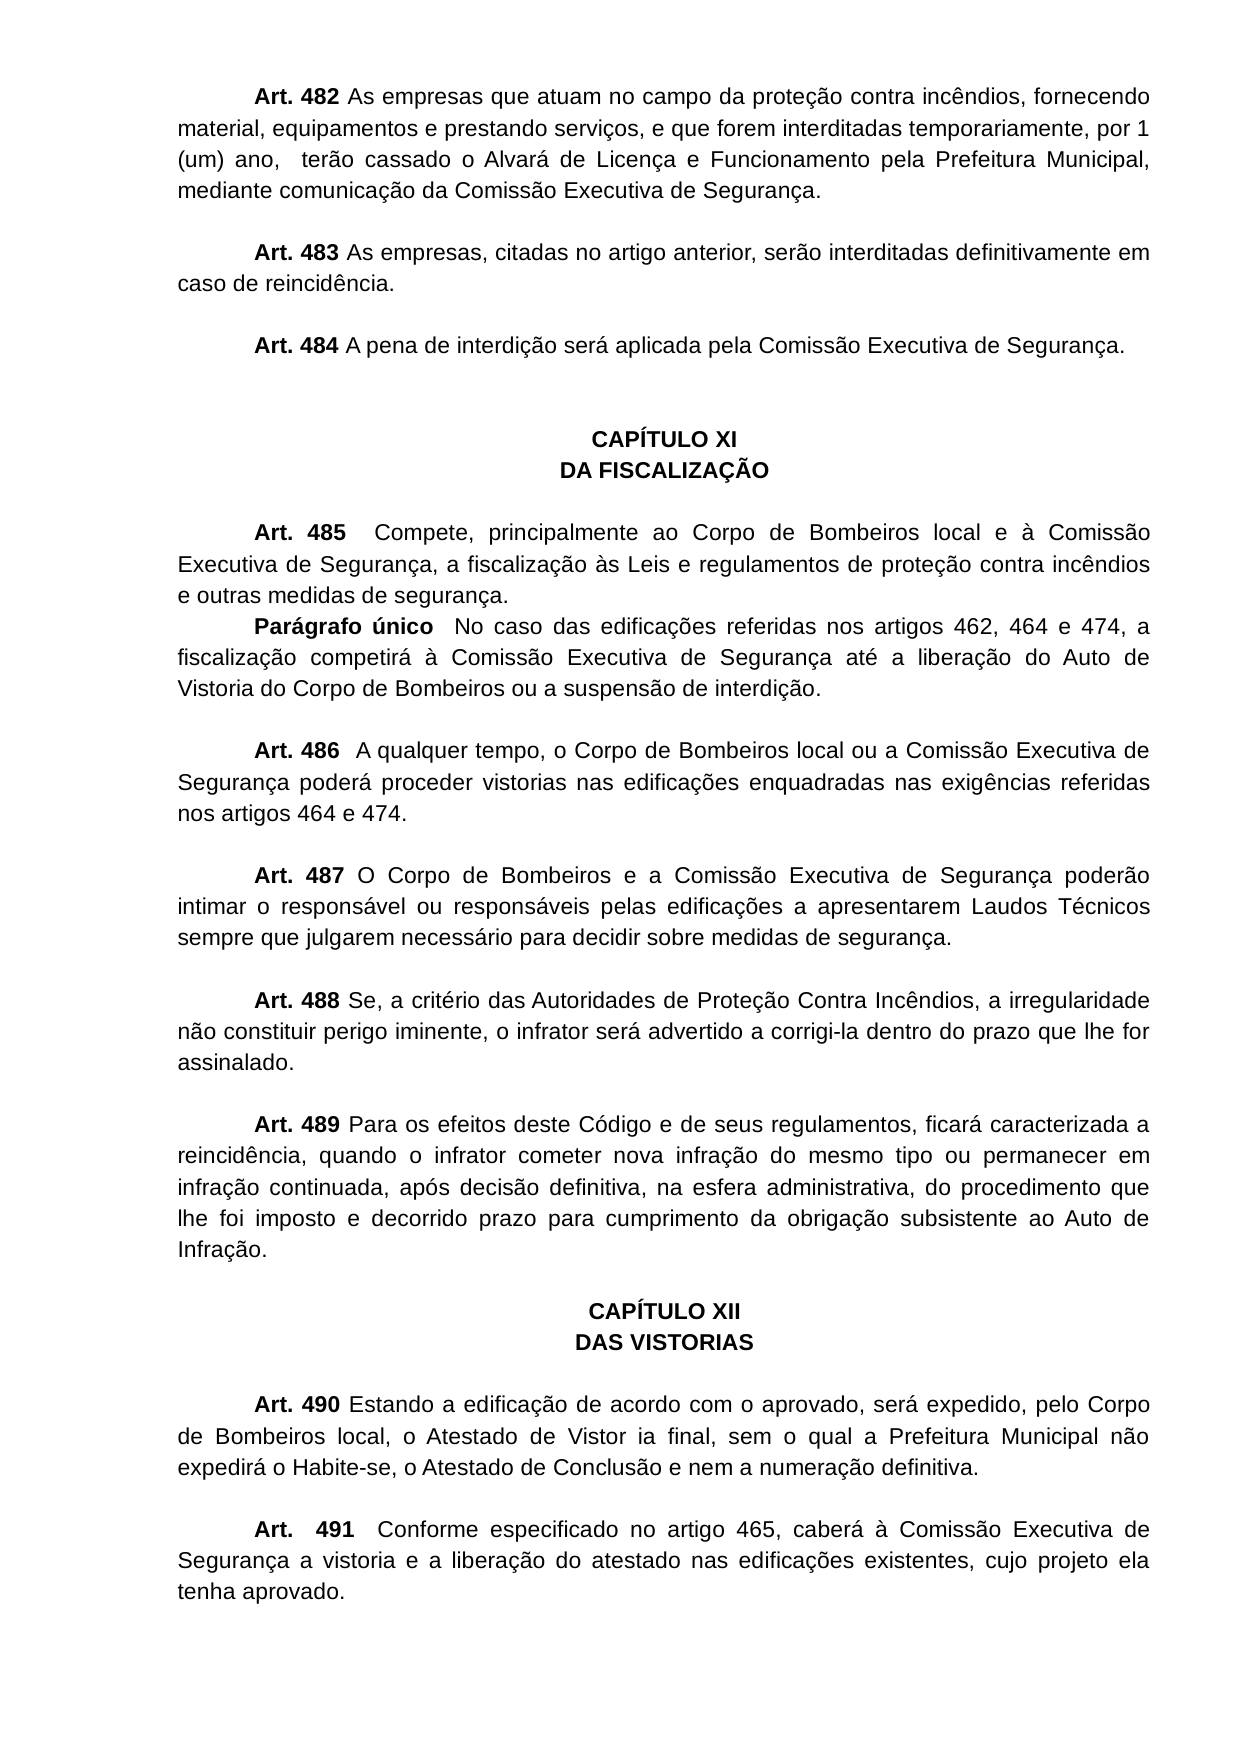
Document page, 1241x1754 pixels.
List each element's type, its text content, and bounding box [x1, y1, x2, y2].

text CAPÍTULO XII [177, 1297, 1152, 1324]
text Art. 487 O Corpo de Bombeiros e a Comissão Executiva de Segurança poderão intimar o responsável ou responsáveis pelas edificações a apresentarem Laudos Técnicos sempre que julgarem necessário para decidir sobre medidas de segurança. [177, 861, 1152, 951]
text DAS VISTORIAS [177, 1328, 1152, 1356]
text Art. 489 Para os efeitos deste Código e de seus regulamentos, ficará caracterizada a reincidência, quando o infrator cometer nova infração do mesmo tipo ou permanecer em infração continuada, após decisão definitiva, na esfera administrativa, do procedimento que lhe foi imposto e decorrido prazo para cumprimento da obrigação subsistente ao Auto de Infração. [177, 1111, 1152, 1262]
text Art. 484 A pena de interdição será aplicada pela Comissão Executiva de Segurança. [177, 332, 1152, 359]
text Art. 491 Conforme especificado no artigo 465, caberá à Comissão Executiva de Segurança a vistoria e a liberação do atestado nas edificações existentes, cujo projeto ela tenha aprovado. [177, 1515, 1152, 1605]
text Art. 483 As empresas, citadas no artigo anterior, serão interditadas definitivamente em caso de reincidência. [177, 238, 1152, 297]
text Art. 488 Se, a critério das Autoridades de Proteção Contra Incêndios, a irregularidade não constituir perigo iminente, o infrator será advertido a corrigi-la dentro do prazo que lhe for assinalado. [177, 986, 1152, 1075]
text Art. 490 Estando a edificação de acordo com o aprovado, será expedido, pelo Corpo de Bombeiros local, o Atestado de Vistor ia final, sem o qual a Prefeitura Municipal não expedirá o Habite-se, o Atestado de Conclusão e nem a numeração definitiva. [177, 1391, 1152, 1480]
text CAPÍTULO XI [177, 425, 1152, 452]
text Art. 482 As empresas que atuam no campo da proteção contra incêndios, fornecendo material, equipamentos e prestando serviços, e que forem interditadas temporariamente, por 1 (um) ano, terão cassado o Alvará de Licença e Funcionamento pela Prefeitura Municipal, mediante comunicação da Comissão Executiva de Segurança. [177, 83, 1152, 203]
text Art. 486 A qualquer tempo, o Corpo de Bombeiros local ou a Comissão Executiva de Segurança poderá proceder vistorias nas edificações enquadradas nas exigências referidas nos artigos 464 e 474. [177, 737, 1152, 826]
text Parágrafo único No caso das edificações referidas nos artigos 462, 464 e 474, a fiscalização competirá à Comissão Executiva de Segurança até a liberação do Auto de Vistoria do Corpo de Bombeiros ou a suspensão de interdição. [177, 612, 1152, 702]
text Art. 485 Compete, principalmente ao Corpo de Bombeiros local e à Comissão Executiva de Segurança, a fiscalização às Leis e regulamentos de proteção contra incêndios e outras medidas de segurança. [177, 519, 1152, 608]
text DA FISCALIZAÇÃO [177, 456, 1152, 483]
